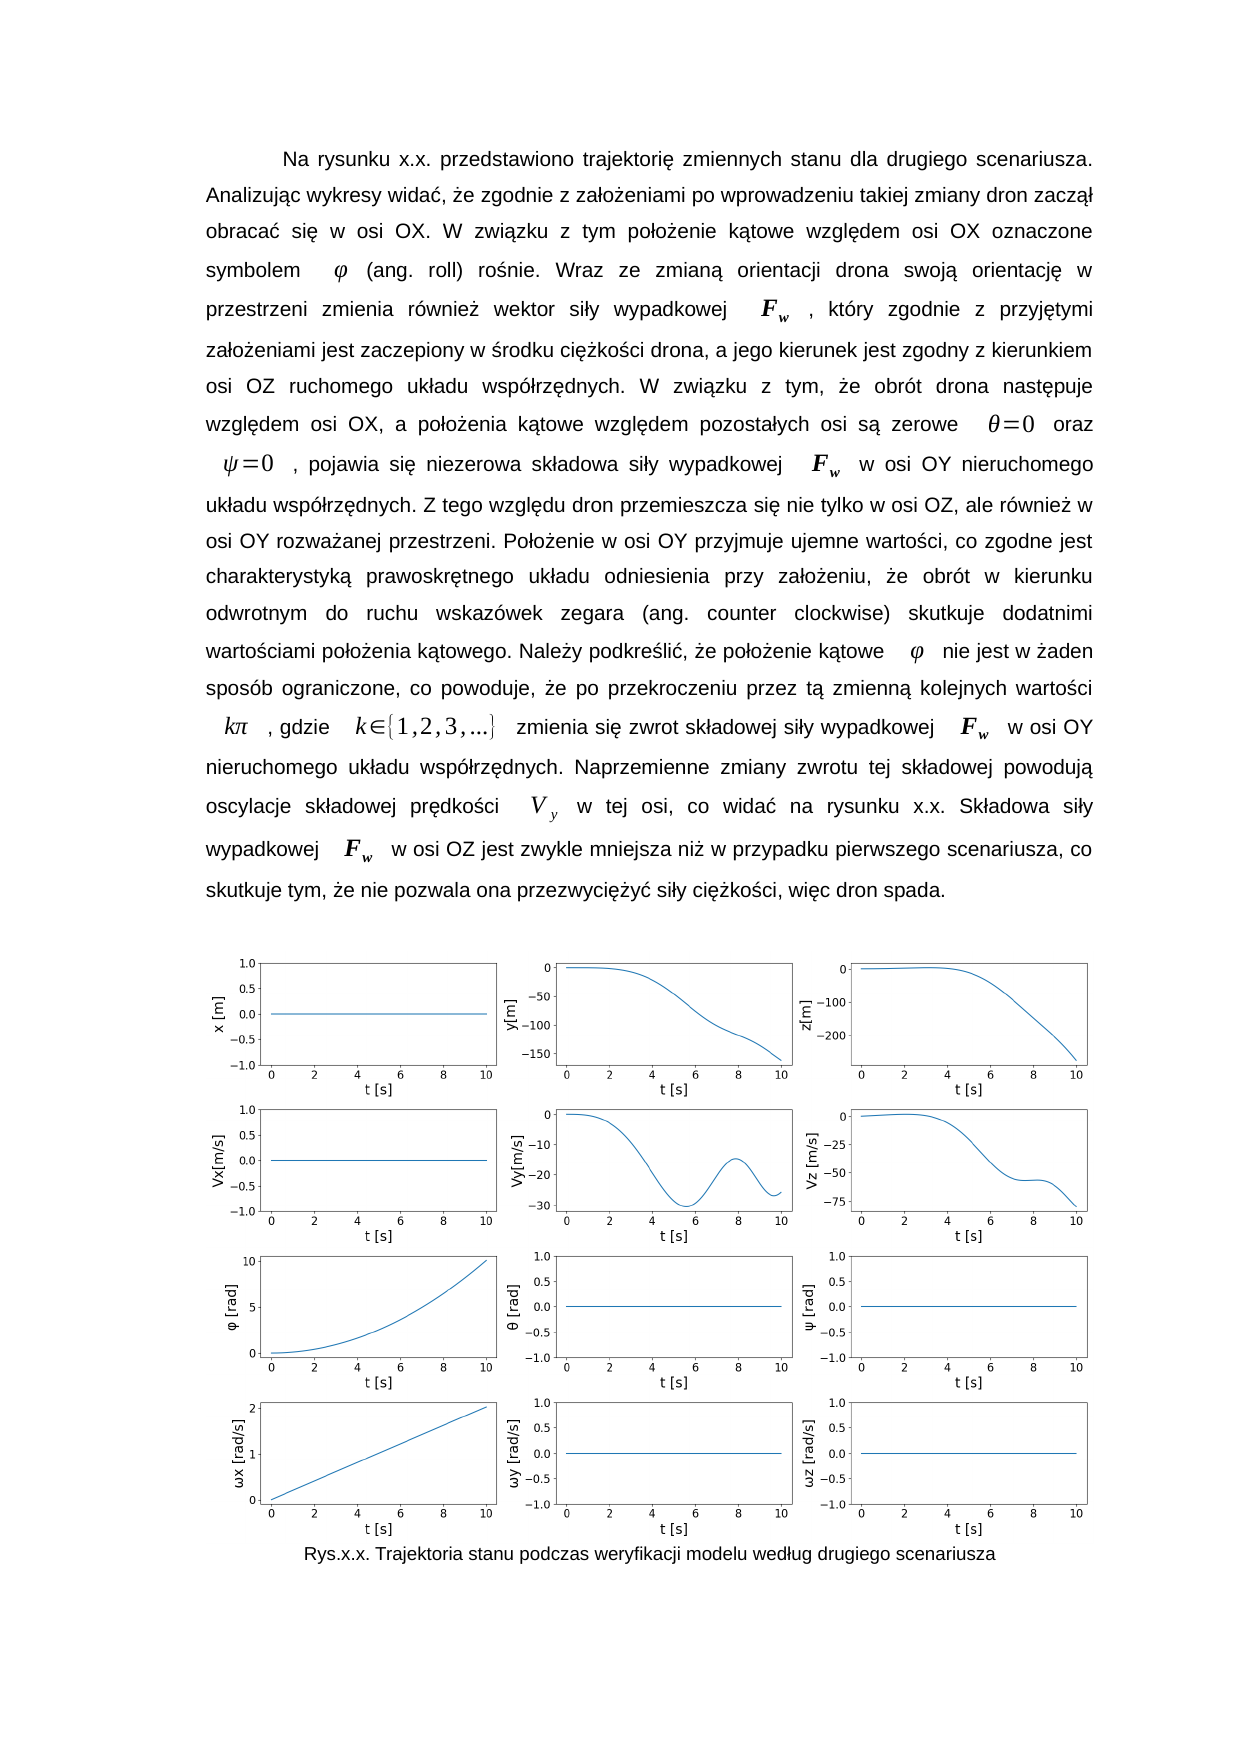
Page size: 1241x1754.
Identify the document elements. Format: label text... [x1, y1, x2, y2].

text Na rysunku x.x. przedstawiono trajektorię zmiennych stanu dla drugiego scenariusza. Analizując wykresy widać, że zgodnie z założeniami po wprowadzeniu takiej zmiany dron zaczął obracać się w osi OX. W związku z tym położenie kątowe względem osi OX oznaczone symbolem (ang. roll) rośnie. Wraz ze zmianą orientacji drona swoją orientację w przestrzeni zmienia również wektor siły wypadkowej , który zgodnie z przyjętymi założeniami jest zaczepiony w środku ciężkości drona, a jego kierunek jest zgodny z kierunkiem osi OZ ruchomego układu współrzędnych. W związku z tym, że obrót drona następuje względem osi OX, a położenia kątowe względem pozostałych osi są zerowe oraz , pojawia się niezerowa składowa siły wypadkowej w osi OY nieruchomego układu współrzędnych. Z tego względu dron przemieszcza się nie tylko w osi OZ, ale również w osi OY rozważanej przestrzeni. Położenie w osi OY przyjmuje ujemne wartości, co zgodne jest charakterystyką prawoskrętnego układu odniesienia przy założeniu, że obrót w kierunku odwrotnym do ruchu wskazówek zegara (ang. counter clockwise) skutkuje dodatnimi wartościami położenia kątowego. Należy podkreślić, że położenie kątowe nie jest w żaden sposób ograniczone, co powoduje, że po przekroczeniu przez tą zmienną kolejnych wartości , gdzie zmienia się zwrot składowej siły wypadkowej w osi OY nieruchomego układu współrzędnych. Naprzemienne zmiany zwrotu tej składowej powodują oscylacje składowej prędkości w tej osi, co widać na rysunku x.x. Składowa siły wypadkowej w osi OZ jest zwykle mniejsza niż w przypadku pierwszego scenariusza, co skutkuje tym, że nie pozwala ona przezwyciężyć siły ciężkości, więc dron spada. [206, 147, 1093, 902]
text [206, 939, 1093, 951]
text Rys.x.x. Trajektoria stanu podczas weryfikacji modelu według drugiego scenariusza [206, 1544, 1093, 1565]
picture [205, 951, 1094, 1544]
